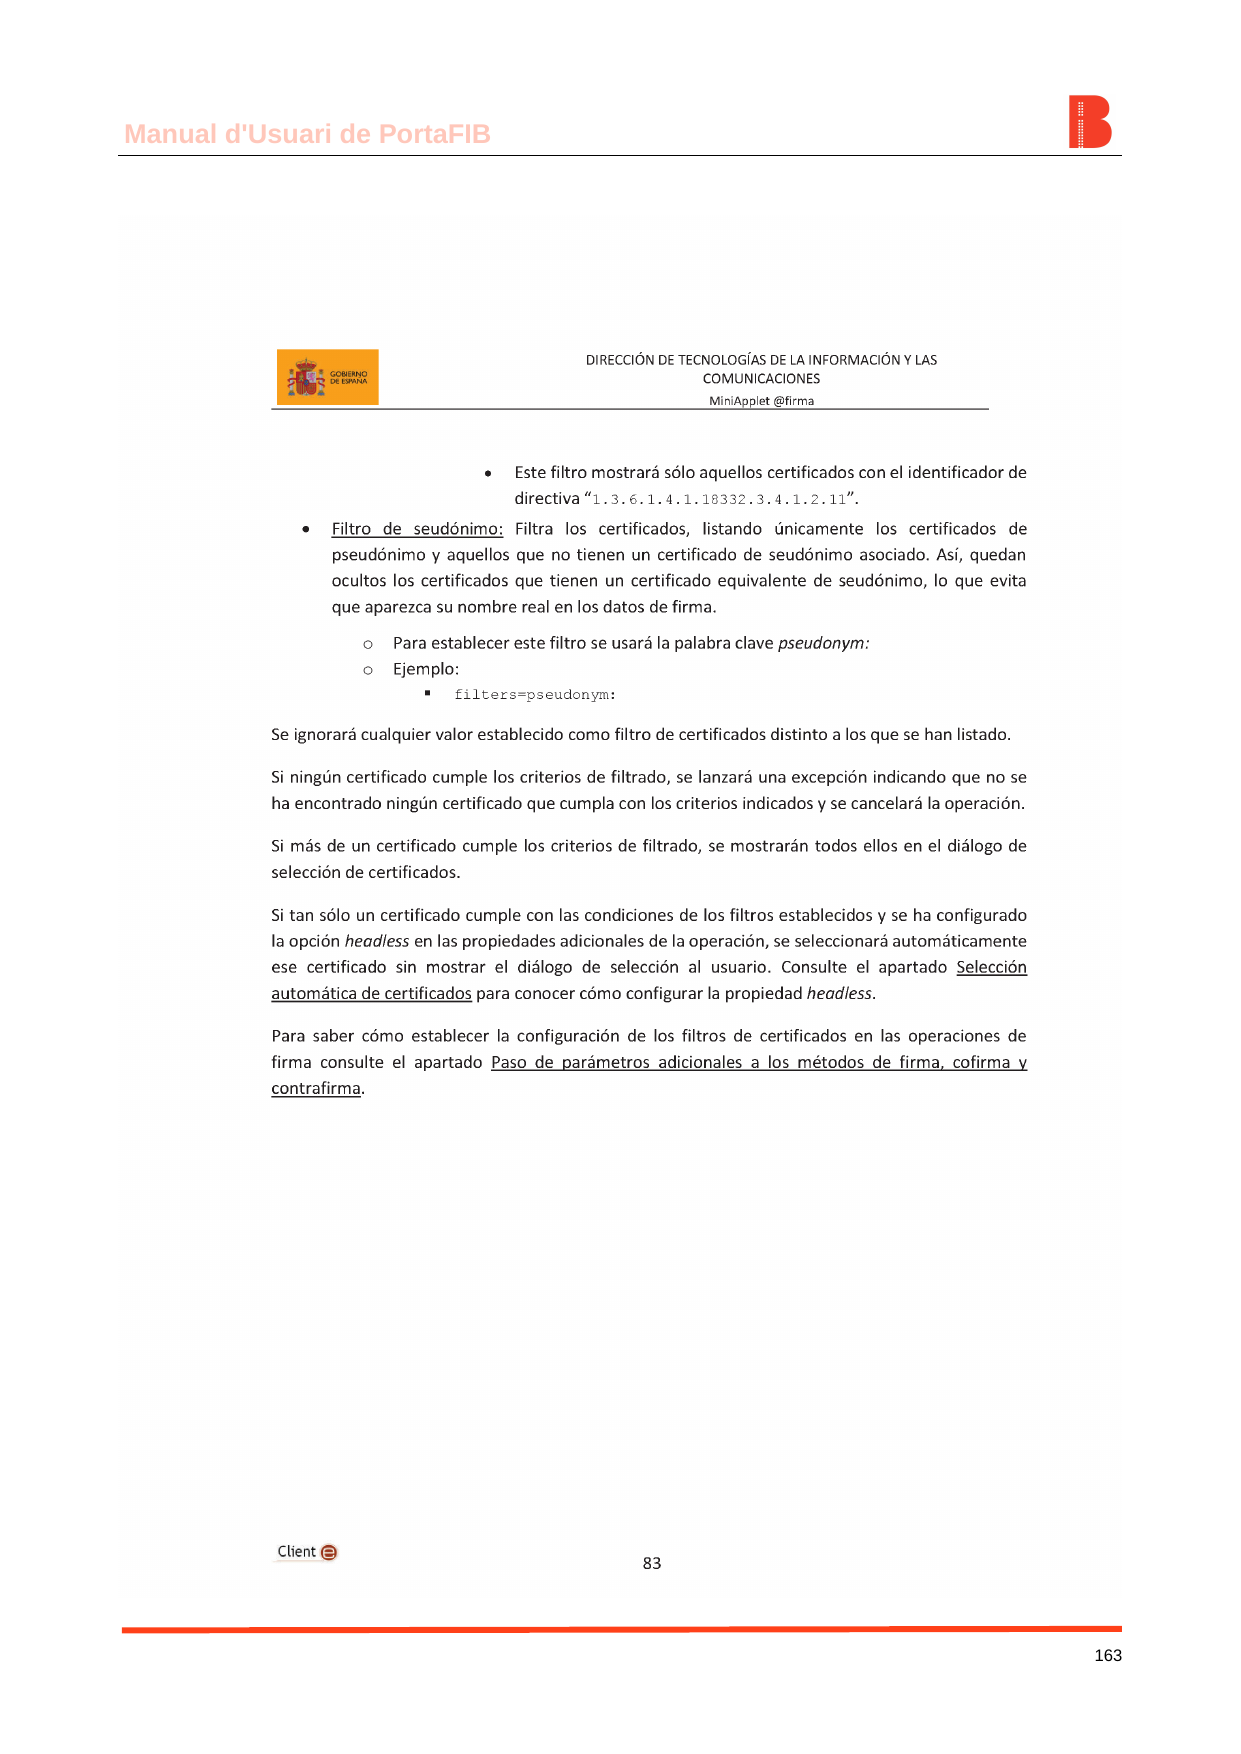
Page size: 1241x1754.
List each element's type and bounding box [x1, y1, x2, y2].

picture [1063, 94, 1117, 150]
picture [118, 215, 1123, 1598]
